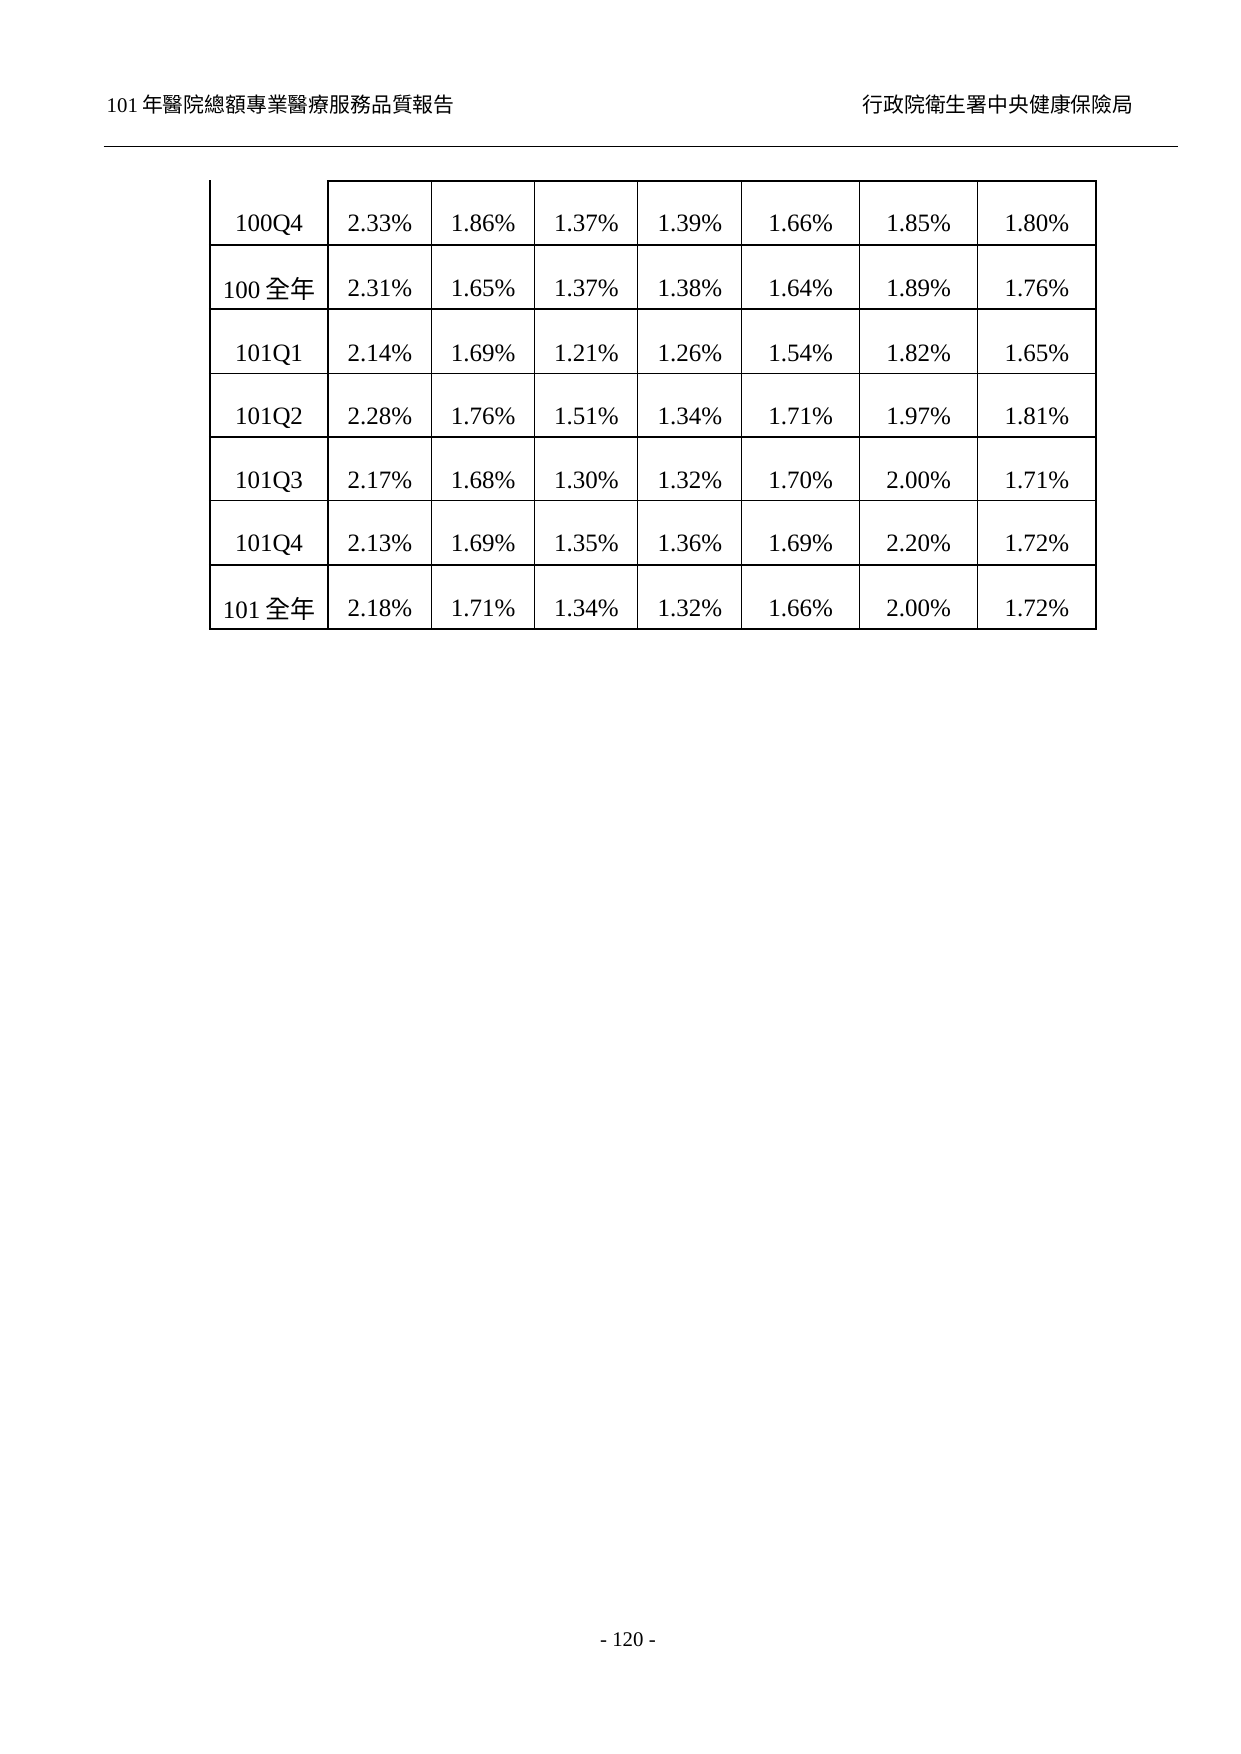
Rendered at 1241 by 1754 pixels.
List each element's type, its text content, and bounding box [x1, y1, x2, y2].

table_cell 1.21% [535, 310, 637, 373]
table_cell 2.28% [329, 374, 431, 436]
table_cell 1.30% [535, 438, 637, 500]
table_cell 101Q2 [211, 374, 327, 436]
table_cell 101Q1 [211, 310, 327, 373]
table_cell 1.70% [742, 438, 859, 500]
table_cell 1.76% [432, 374, 534, 436]
table_cell 1.26% [638, 310, 741, 373]
table_cell 100全年 [211, 246, 327, 308]
table_cell 1.39% [638, 182, 741, 244]
table_cell 1.65% [432, 246, 534, 308]
table_cell 100Q4 [211, 180, 327, 244]
table_cell 1.34% [535, 566, 637, 628]
table_cell 1.37% [535, 246, 637, 308]
table_cell 1.38% [638, 246, 741, 308]
table_cell 1.68% [432, 438, 534, 500]
table_cell 1.71% [978, 438, 1095, 500]
table_cell 1.34% [638, 374, 741, 436]
table_cell 1.97% [860, 374, 977, 436]
table_cell 1.71% [432, 566, 534, 628]
table_cell 1.54% [742, 310, 859, 373]
table_cell 1.66% [742, 566, 859, 628]
table_cell 1.32% [638, 438, 741, 500]
table_cell 1.76% [978, 246, 1095, 308]
table_cell 1.69% [432, 310, 534, 373]
table_cell 1.71% [742, 374, 859, 436]
table_cell 1.37% [535, 182, 637, 244]
table_cell 1.80% [978, 182, 1095, 244]
table_cell 2.17% [329, 438, 431, 500]
table_cell 1.65% [978, 310, 1095, 373]
table_cell 2.18% [329, 566, 431, 628]
table_cell 1.64% [742, 246, 859, 308]
table_cell 2.14% [329, 310, 431, 373]
table_cell 2.13% [329, 501, 431, 563]
table_cell 2.20% [860, 501, 977, 563]
table_cell 2.00% [860, 438, 977, 500]
table_cell 1.35% [535, 501, 637, 563]
table_cell 1.36% [638, 501, 741, 563]
table_cell 1.69% [742, 501, 859, 563]
table_cell 1.72% [978, 501, 1095, 563]
table_cell 1.66% [742, 182, 859, 244]
table_cell 1.51% [535, 374, 637, 436]
table_cell 1.86% [432, 182, 534, 244]
table_cell 1.89% [860, 246, 977, 308]
table_cell 1.72% [978, 566, 1095, 628]
table_cell 1.82% [860, 310, 977, 373]
table_cell 2.31% [329, 246, 431, 308]
table_cell 1.81% [978, 374, 1095, 436]
table_cell 2.00% [860, 566, 977, 628]
table_cell 1.85% [860, 182, 977, 244]
table_cell 2.33% [329, 182, 431, 244]
table_cell 101全年 [211, 566, 327, 628]
table_cell 101Q4 [211, 501, 327, 563]
table_cell 1.32% [638, 566, 741, 628]
table_cell 101Q3 [211, 438, 327, 500]
table_cell 1.69% [432, 501, 534, 563]
